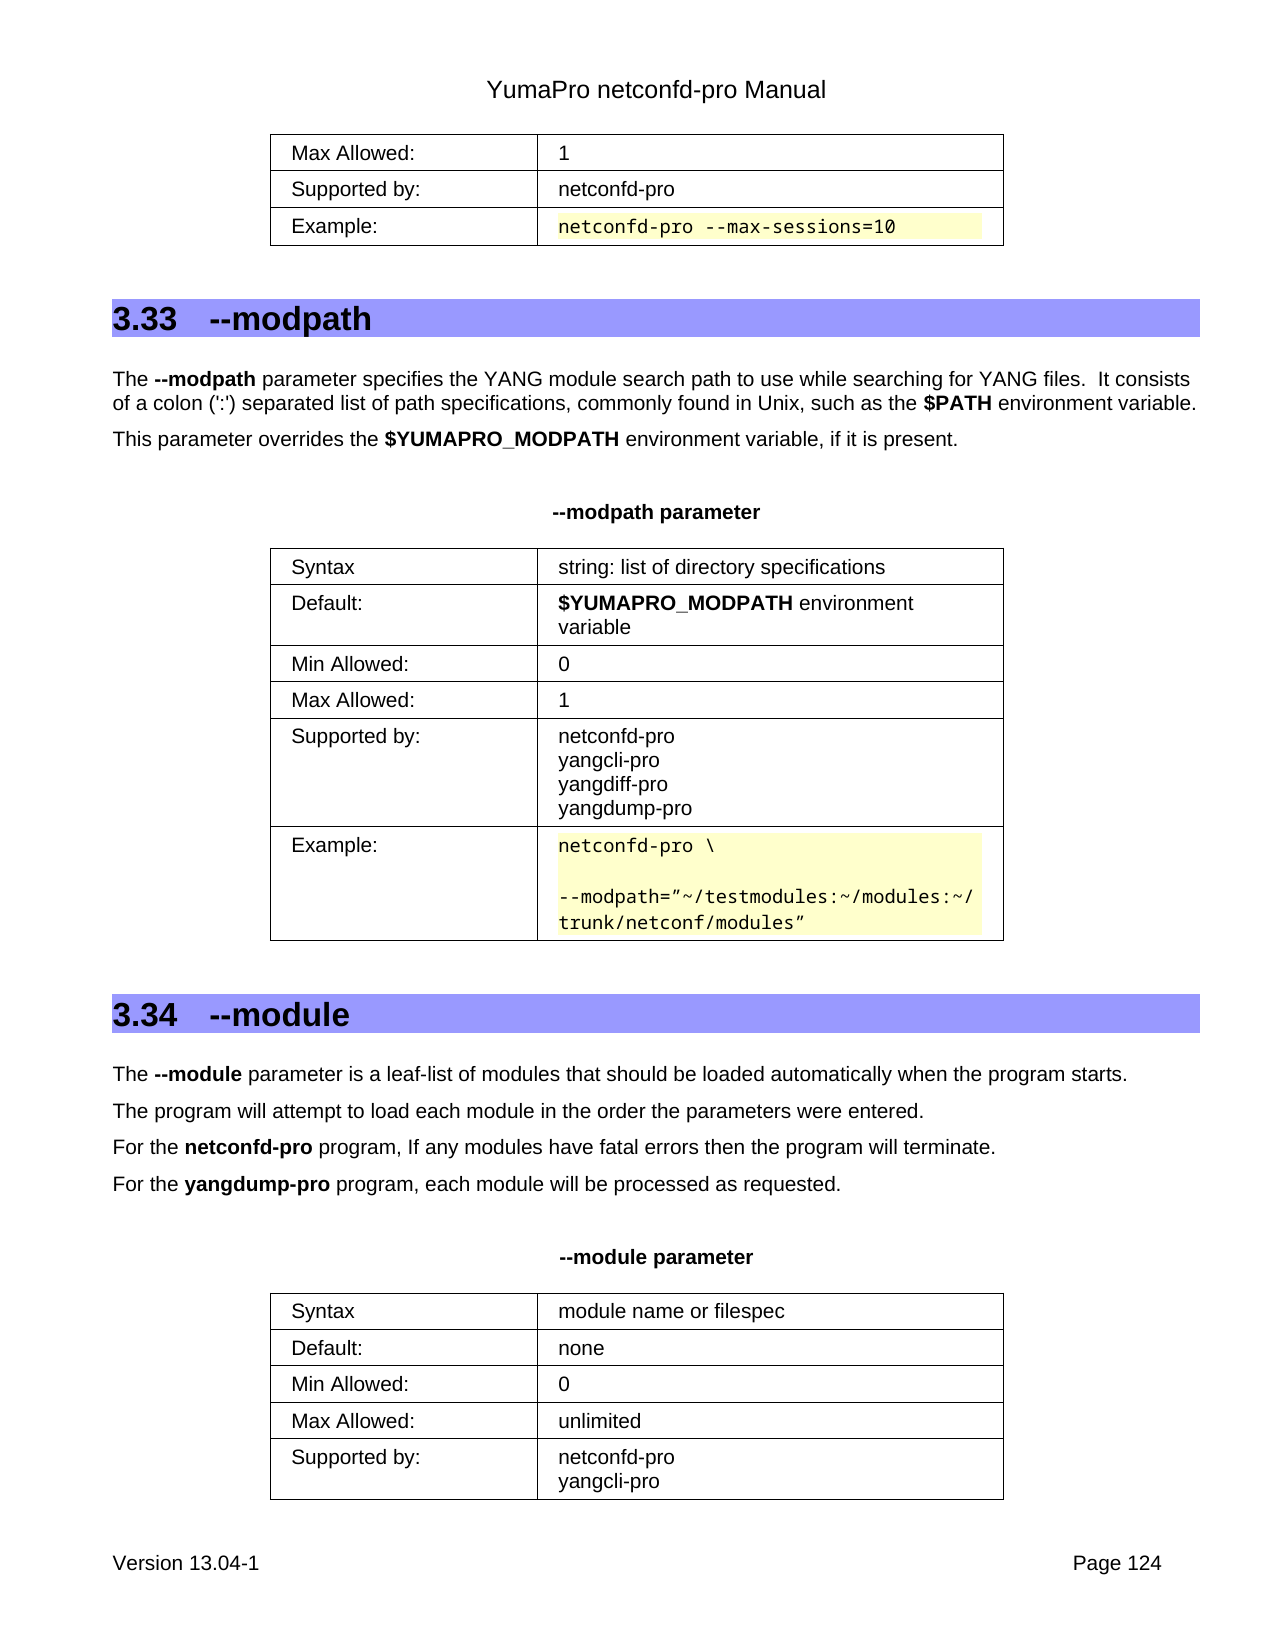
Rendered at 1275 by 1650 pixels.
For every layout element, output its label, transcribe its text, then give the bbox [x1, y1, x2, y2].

table_header Syntax [271, 549, 537, 584]
table_cell 1 [538, 135, 1003, 170]
table_header string: list of directory specifications [538, 549, 1003, 584]
table_cell Supported by: [271, 1439, 537, 1499]
table_cell netconfd-pro [538, 171, 1003, 207]
subtitle --modpath parameter [127, 500, 1185, 524]
table_cell netconfd-pro --max-sessions=10 [538, 208, 1003, 245]
subtitle --modpath [112, 299, 1200, 337]
table_cell none [538, 1330, 1003, 1365]
subtitle --module [112, 994, 1200, 1033]
table_header Syntax [271, 1294, 537, 1329]
table_cell Max Allowed: [271, 1403, 537, 1438]
text The --modpath parameter specifies the YANG module search path to use while searching for YANG files. It consists of a colon (':') separated list of path specifications, commonly found in Unix, such as the $PATH environment variable. [112, 366, 1200, 414]
table_cell Min Allowed: [271, 646, 537, 681]
table_cell Min Allowed: [271, 1366, 537, 1402]
table_cell netconfd-pro yangcli-pro [538, 1439, 1003, 1499]
table_cell unlimited [538, 1403, 1003, 1438]
table_cell 1 [538, 682, 1003, 717]
table_cell Example: [271, 208, 537, 245]
text This parameter overrides the $YUMAPRO_MODPATH environment variable, if it is present. [112, 427, 1200, 451]
table_cell 0 [538, 1366, 1003, 1402]
table_cell Default: [271, 1330, 537, 1365]
text For the netconfd-pro program, If any modules have fatal errors then the program will terminate. [112, 1135, 1200, 1159]
table_cell Supported by: [271, 719, 537, 826]
table_cell $YUMAPRO_MODPATH environment variable [538, 585, 1003, 644]
subtitle --module parameter [127, 1244, 1185, 1268]
table_cell Supported by: [271, 171, 537, 207]
table_cell netconfd-pro \ --modpath=”~/testmodules:~/modules:~/trunk/netconf/modules” [538, 827, 1003, 940]
table_cell Example: [271, 827, 537, 940]
text The program will attempt to load each module in the order the parameters were entered. [112, 1099, 1200, 1123]
table_header module name or filespec [538, 1294, 1003, 1329]
table_cell Max Allowed: [271, 135, 537, 170]
table_cell Default: [271, 585, 537, 644]
table_cell 0 [538, 646, 1003, 681]
text The --module parameter is a leaf-list of modules that should be loaded automatically when the program starts. [112, 1062, 1200, 1086]
text For the yangdump-pro program, each module will be processed as requested. [112, 1172, 1200, 1196]
table_cell netconfd-pro yangcli-pro yangdiff-pro yangdump-pro [538, 719, 1003, 826]
table_cell Max Allowed: [271, 682, 537, 717]
